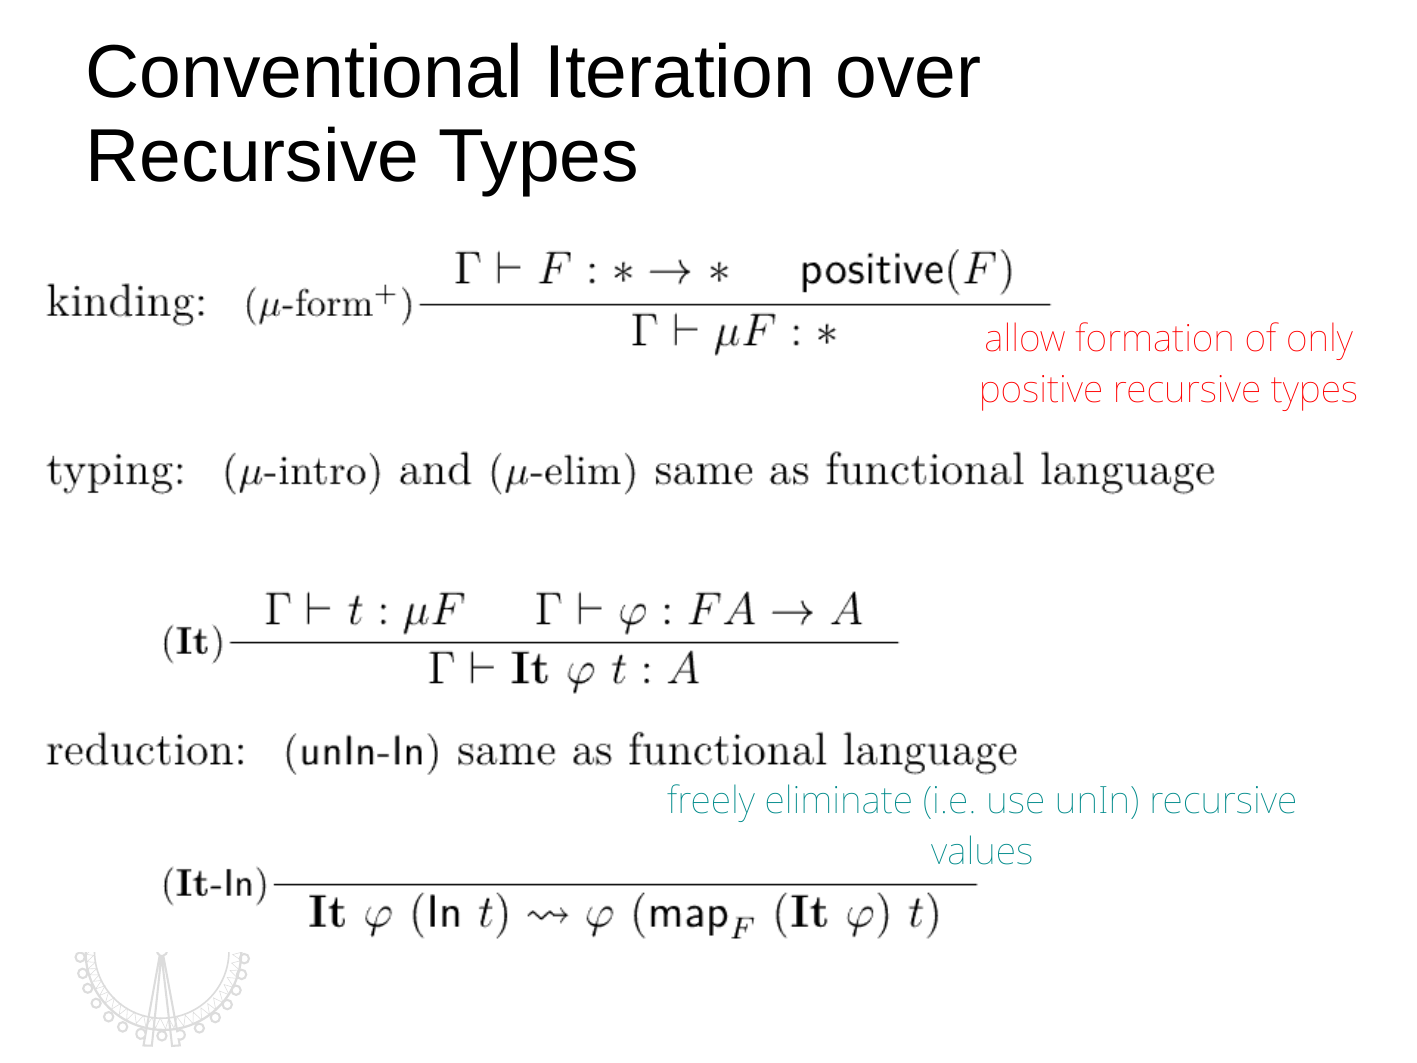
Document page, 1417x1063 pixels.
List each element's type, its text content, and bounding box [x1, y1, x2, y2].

text_box allow formation of only positive recursive types [934, 304, 1404, 416]
title Conventional Iteration over Recursive Types [70, 21, 1346, 216]
picture [38, 223, 1226, 952]
text_box freely eliminate (i.e. use unIn) recursive values [610, 765, 1354, 831]
